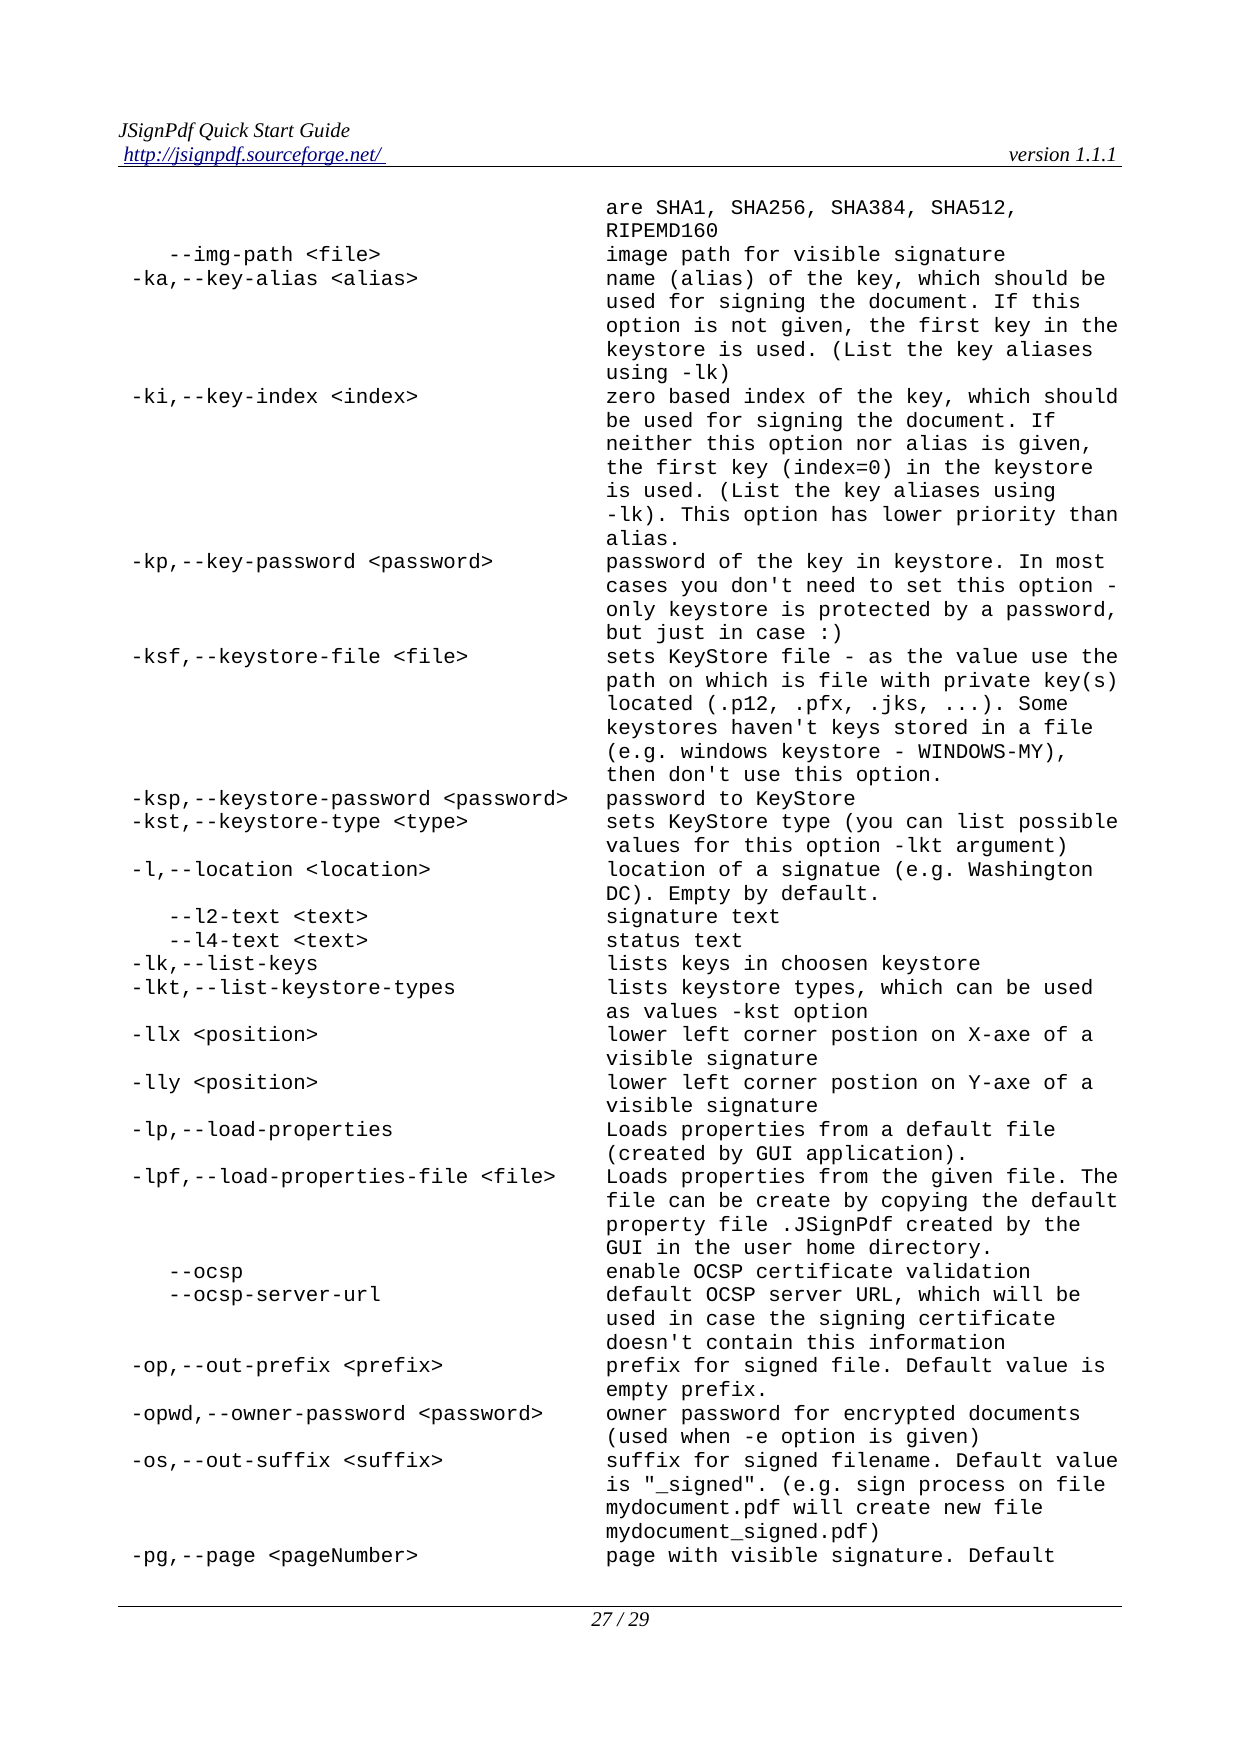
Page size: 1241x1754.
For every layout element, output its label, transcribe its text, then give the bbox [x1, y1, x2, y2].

text -opwd,--owner-password <password> owner password for encrypted documents [118, 1403, 1122, 1426]
text -llx <position> lower left corner postion on X-axe of a [118, 1024, 1122, 1048]
text -lk). This option has lower priority than [118, 504, 1122, 528]
text -lk,--list-keys lists keys in choosen keystore [118, 953, 1122, 977]
text -l,--location <location> location of a signatue (e.g. Washington [118, 859, 1122, 882]
text -ka,--key-alias <alias> name (alias) of the key, which should be [118, 268, 1122, 291]
text mydocument_signed.pdf) [118, 1521, 1122, 1544]
text -ksf,--keystore-file <file> sets KeyStore file - as the value use the [118, 646, 1122, 670]
text GUI in the user home directory. [118, 1237, 1122, 1261]
text --l2-text <text> signature text [118, 906, 1122, 930]
text -kst,--keystore-type <type> sets KeyStore type (you can list possible [118, 812, 1122, 835]
text --ocsp enable OCSP certificate validation [118, 1261, 1122, 1284]
text -lly <position> lower left corner postion on Y-axe of a [118, 1072, 1122, 1095]
text is used. (List the key aliases using [118, 481, 1122, 504]
text (e.g. windows keystore - WINDOWS-MY), [118, 741, 1122, 764]
text DC). Empty by default. [118, 882, 1122, 906]
text --l4-text <text> status text [118, 930, 1122, 953]
text property file .JSignPdf created by the [118, 1213, 1122, 1237]
text located (.p12, .pfx, .jks, ...). Some [118, 693, 1122, 717]
text file can be create by copying the default [118, 1190, 1122, 1213]
text the first key (index=0) in the keystore [118, 457, 1122, 481]
text be used for signing the document. If [118, 409, 1122, 433]
text -pg,--page <pageNumber> page with visible signature. Default [118, 1544, 1122, 1568]
text -ki,--key-index <index> zero based index of the key, which should [118, 386, 1122, 409]
text is "_signed". (e.g. sign process on file [118, 1474, 1122, 1497]
text neither this option nor alias is given, [118, 433, 1122, 457]
text --img-path <file> image path for visible signature [118, 244, 1122, 268]
text -op,--out-prefix <prefix> prefix for signed file. Default value is [118, 1355, 1122, 1379]
text as values -kst option [118, 1001, 1122, 1024]
text -os,--out-suffix <suffix> suffix for signed filename. Default value [118, 1450, 1122, 1474]
text -ksp,--keystore-password <password> password to KeyStore [118, 788, 1122, 812]
text empty prefix. [118, 1379, 1122, 1403]
text only keystore is protected by a password, [118, 599, 1122, 622]
text -lp,--load-properties Loads properties from a default file [118, 1119, 1122, 1143]
text (created by GUI application). [118, 1143, 1122, 1166]
text used in case the signing certificate [118, 1308, 1122, 1332]
text -kp,--key-password <password> password of the key in keystore. In most [118, 551, 1122, 575]
text visible signature [118, 1095, 1122, 1119]
text mydocument.pdf will create new file [118, 1497, 1122, 1521]
text --ocsp-server-url default OCSP server URL, which will be [118, 1284, 1122, 1308]
text (used when -e option is given) [118, 1426, 1122, 1450]
text then don't use this option. [118, 764, 1122, 788]
text alias. [118, 528, 1122, 551]
text keystore is used. (List the key aliases [118, 339, 1122, 362]
text using -lk) [118, 362, 1122, 386]
text RIPEMD160 [118, 220, 1122, 244]
text path on which is file with private key(s) [118, 670, 1122, 693]
text -lkt,--list-keystore-types lists keystore types, which can be used [118, 977, 1122, 1001]
text keystores haven't keys stored in a file [118, 717, 1122, 741]
text visible signature [118, 1048, 1122, 1072]
text cases you don't need to set this option - [118, 575, 1122, 599]
text used for signing the document. If this [118, 291, 1122, 315]
text values for this option -lkt argument) [118, 835, 1122, 859]
text doesn't contain this information [118, 1332, 1122, 1355]
text are SHA1, SHA256, SHA384, SHA512, [118, 197, 1122, 220]
text but just in case :) [118, 622, 1122, 646]
text -lpf,--load-properties-file <file> Loads properties from the given file. The [118, 1166, 1122, 1190]
text option is not given, the first key in the [118, 315, 1122, 339]
